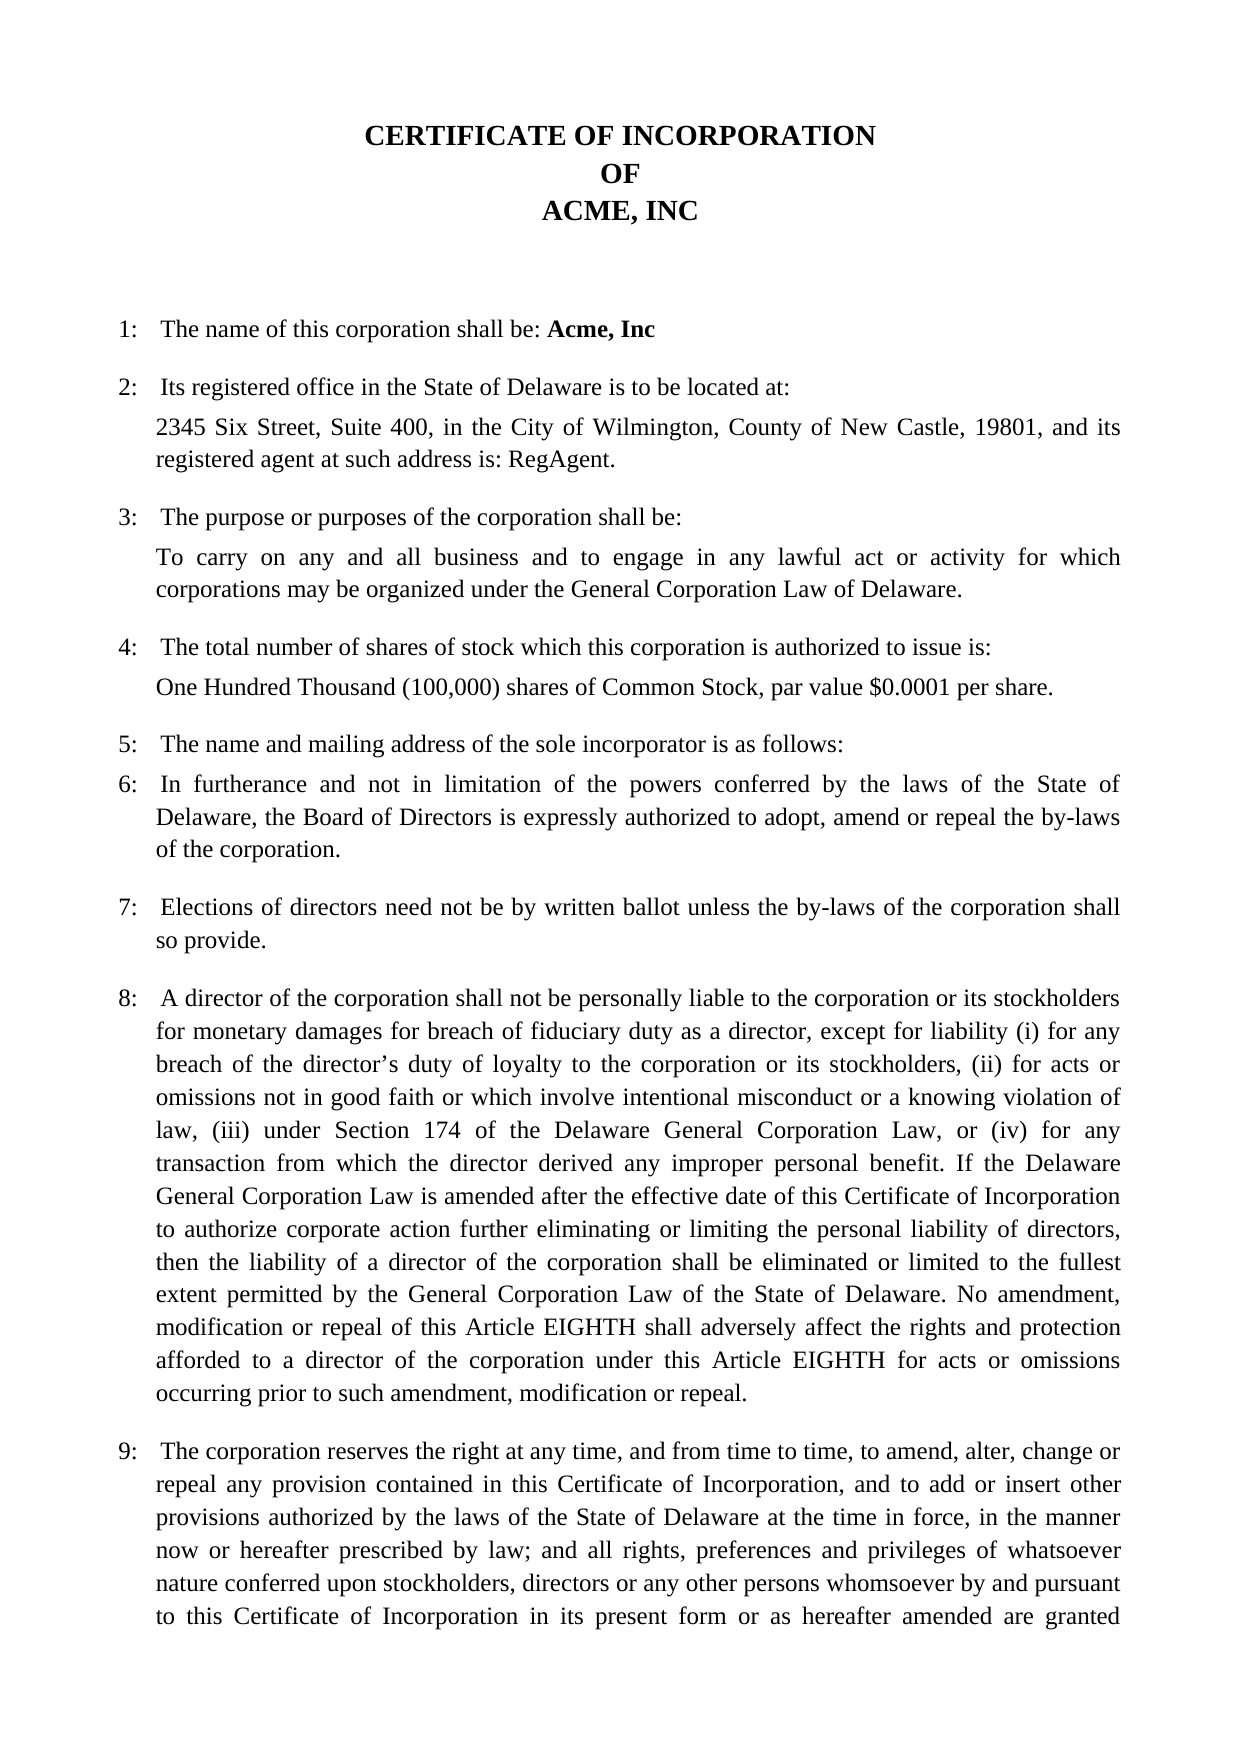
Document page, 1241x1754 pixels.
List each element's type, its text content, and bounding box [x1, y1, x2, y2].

list The corporation reserves the right at any time, and from time to time, to amend, alter, change or repeal any provision contained in this Certificate of Incorporation, and to add or insert other provisions authorized by the laws of the State of Delaware at the time in force, in the manner now or hereafter prescribed by law; and all rights, preferences and privileges of whatsoever nature conferred upon stockholders, directors or any other persons whomsoever by and pursuant to this Certificate of Incorporation in its present form or as hereafter amended are granted [118, 1436, 1122, 1629]
list The name of this corporation shall be: Acme, Inc [118, 314, 1122, 343]
subtitle CERTIFICATE OF INCORPORATION OF ACME, INC [118, 118, 1122, 227]
list To carry on any and all business and to engage in any lawful act or activity for which corporations may be organized under the General Corporation Law of Delaware. [118, 542, 1122, 603]
list The name and mailing address of the sole incorporator is as follows: [118, 729, 1122, 758]
list Elections of directors need not be by written ballot unless the by-laws of the corporation shall so provide. [118, 892, 1122, 954]
list A director of the corporation shall not be personally liable to the corporation or its stockholders for monetary damages for breach of fiduciary duty as a director, except for liability (i) for any breach of the director’s duty of loyalty to the corporation or its stockholders, (ii) for acts or omissions not in good faith or which involve intentional misconduct or a knowing violation of law, (iii) under Section 174 of the Delaware General Corporation Law, or (iv) for any transaction from which the director derived any improper personal benefit. If the Delaware General Corporation Law is amended after the effective date of this Certificate of Incorporation to authorize corporate action further eliminating or limiting the personal liability of directors, then the liability of a director of the corporation shall be eliminated or limited to the fullest extent permitted by the General Corporation Law of the State of Delaware. No amendment, modification or repeal of this Article EIGHTH shall adversely affect the rights and protection afforded to a director of the corporation under this Article EIGHTH for acts or omissions occurring prior to such amendment, modification or repeal. [118, 983, 1122, 1407]
list One Hundred Thousand (100,000) shares of Common Stock, par value $0.0001 per share. [118, 672, 1122, 700]
list Its registered office in the State of Delaware is to be located at: [118, 372, 1122, 401]
list 2345 Six Street, Suite 400, in the City of Wilmington, County of New Castle, 19801, and its registered agent at such address is: RegAgent. [118, 412, 1122, 473]
list The total number of shares of stock which this corporation is authorized to issue is: [118, 632, 1122, 661]
list In furtherance and not in limitation of the powers conferred by the laws of the State of Delaware, the Board of Directors is expressly authorized to adopt, amend or repeal the by-laws of the corporation. [118, 769, 1122, 863]
list The purpose or purposes of the corporation shall be: [118, 502, 1122, 531]
